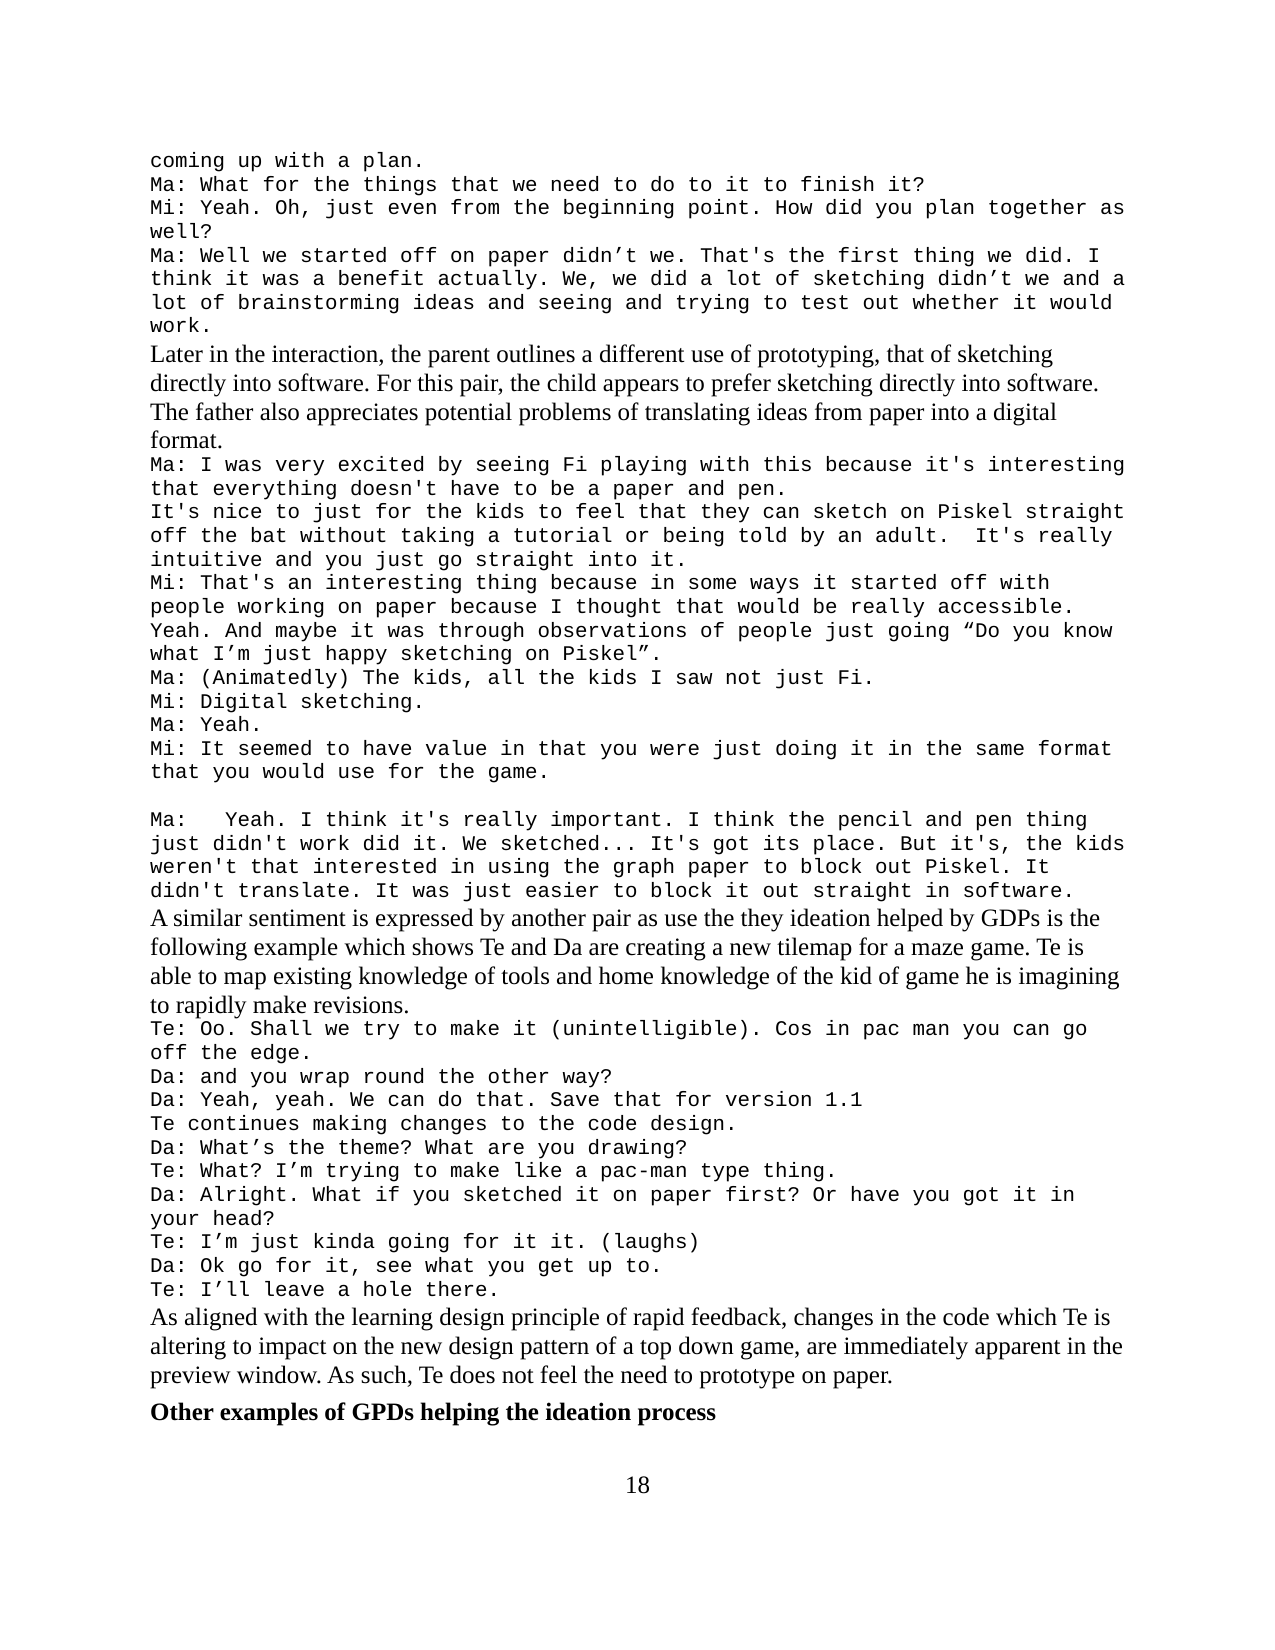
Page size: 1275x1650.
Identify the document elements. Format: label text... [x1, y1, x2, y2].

text Mi: Digital sketching. [150, 691, 1125, 714]
text Da: Yeah, yeah. We can do that. Save that for version 1.1 [150, 1089, 1125, 1113]
text Te: What? I’m trying to make like a pac-man type thing. [150, 1160, 1125, 1184]
text Mi: It seemed to have value in that you were just doing it in the same format that you would use for the game. [150, 738, 1125, 785]
text Te continues making changes to the code design. [150, 1113, 1125, 1137]
text Da: Ok go for it, see what you get up to. [150, 1255, 1125, 1278]
text Ma: (Animatedly) The kids, all the kids I saw not just Fi. [150, 667, 1125, 691]
text Te: Oo. Shall we try to make it (unintelligible). Cos in pac man you can go off the edge. [150, 1018, 1125, 1066]
text As aligned with the learning design principle of rapid feedback, changes in the code which Te is altering to impact on the new design pattern of a top down game, are immediately apparent in the preview window. As such, Te does not feel the need to prototype on paper. [150, 1302, 1125, 1388]
text Ma: Yeah. [150, 714, 1125, 738]
text Te: I’ll leave a hole there. [150, 1278, 1125, 1302]
text Other examples of GPDs helping the ideation process [150, 1397, 1125, 1426]
text Later in the interaction, the parent outlines a different use of prototyping, that of sketching directly into software. For this pair, the child appears to prefer sketching directly into software. The father also appreciates potential problems of translating ideas from paper into a digital format. [150, 339, 1125, 454]
text A similar sentiment is expressed by another pair as use the they ideation helped by GDPs is the following example which shows Te and Da are creating a new tilemap for a maze game. Te is able to map existing knowledge of tools and home knowledge of the kid of game he is imagining to rapidly make revisions. [150, 903, 1125, 1018]
text Da: What’s the theme? What are you drawing? [150, 1137, 1125, 1160]
text Ma: I was very excited by seeing Fi playing with this because it's interesting that everything doesn't have to be a paper and pen. [150, 454, 1125, 501]
text Mi: That's an interesting thing because in some ways it started off with people working on paper because I thought that would be really accessible. Yeah. And maybe it was through observations of people just going “Do you know what I’m just happy sketching on Piskel”. [150, 572, 1125, 667]
text Ma: Well we started off on paper didn’t we. That's the first thing we did. I think it was a benefit actually. We, we did a lot of sketching didn’t we and a lot of brainstorming ideas and seeing and trying to test out whether it would work. [150, 244, 1125, 339]
text Te: I’m just kinda going for it it. (laughs) [150, 1231, 1125, 1255]
text Da: and you wrap round the other way? [150, 1066, 1125, 1089]
text coming up with a plan. [150, 150, 1125, 174]
text Mi: Yeah. Oh, just even from the beginning point. How did you plan together as well? [150, 197, 1125, 244]
text Ma: What for the things that we need to do to it to finish it? [150, 174, 1125, 197]
text Ma: Yeah. I think it's really important. I think the pencil and pen thing just didn't work did it. We sketched... It's got its place. But it's, the kids weren't that interested in using the graph paper to block out Piskel. It didn't translate. It was just easier to block it out straight in software. [150, 809, 1125, 903]
text It's nice to just for the kids to feel that they can sketch on Piskel straight off the bat without taking a tutorial or being told by an adult. It's really intuitive and you just go straight into it. [150, 501, 1125, 572]
text Da: Alright. What if you sketched it on paper first? Or have you got it in your head? [150, 1184, 1125, 1231]
